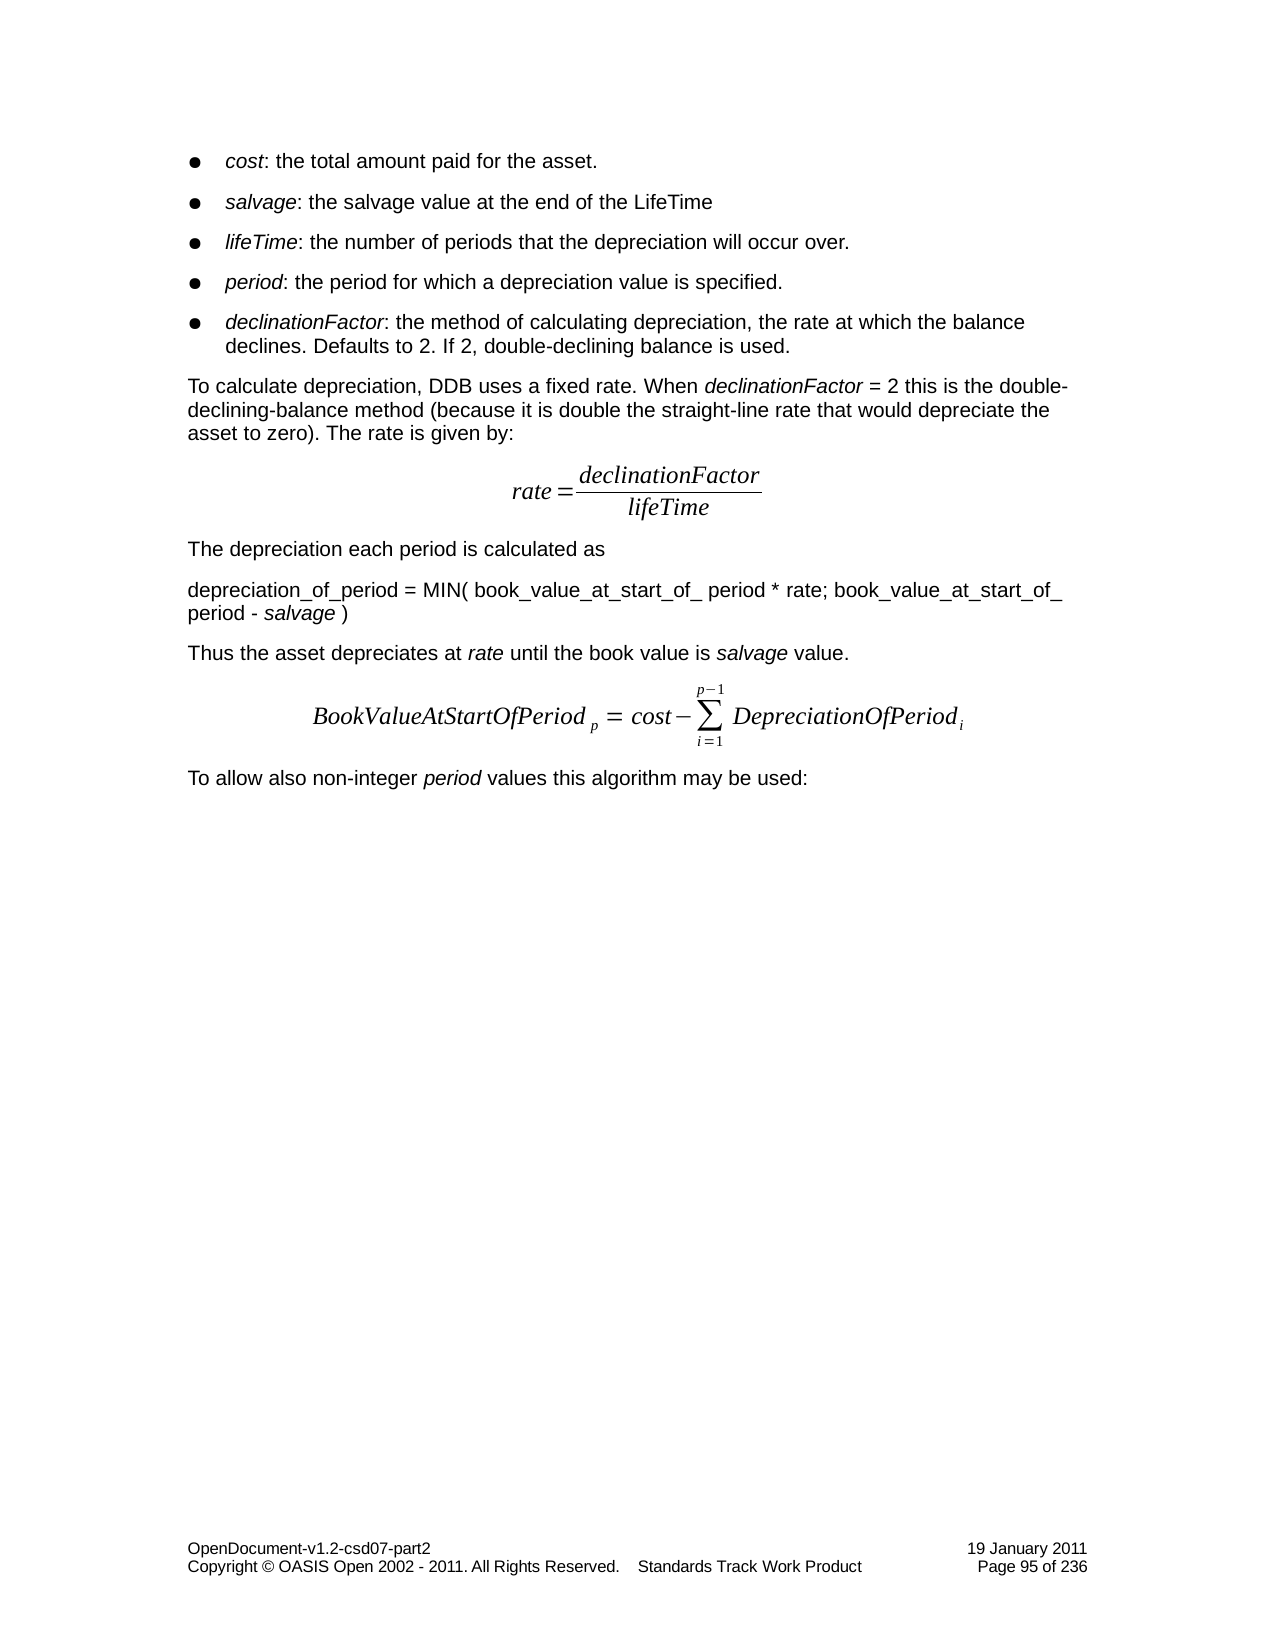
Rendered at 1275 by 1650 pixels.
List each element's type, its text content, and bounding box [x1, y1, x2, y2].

text The depreciation each period is calculated as [187, 538, 1088, 561]
list declinationFactor: the method of calculating depreciation, the rate at which the balance declines. Defaults to 2. If 2, double-declining balance is used. [187, 311, 1088, 358]
list period: the period for which a depreciation value is specified. [187, 271, 1088, 294]
text To calculate depreciation, DDB uses a fixed rate. When declinationFactor = 2 this is the double-declining-balance method (because it is double the straight-line rate that would depreciate the asset to zero). The rate is given by: [187, 374, 1088, 445]
list cost: the total amount paid for the asset. [187, 150, 1088, 173]
list lifeTime: the number of periods that the depreciation will occur over. [187, 230, 1088, 254]
text Thus the asset depreciates at rate until the book value is salvage value. [187, 642, 1088, 665]
text depreciation_of_period = MIN( book_value_at_start_of_ period * rate; book_value_at_start_of_ period - salvage ) [187, 578, 1088, 625]
text To allow also non-integer period values this algorithm may be used: [187, 766, 1088, 789]
list salvage: the salvage value at the end of the LifeTime [187, 190, 1088, 214]
